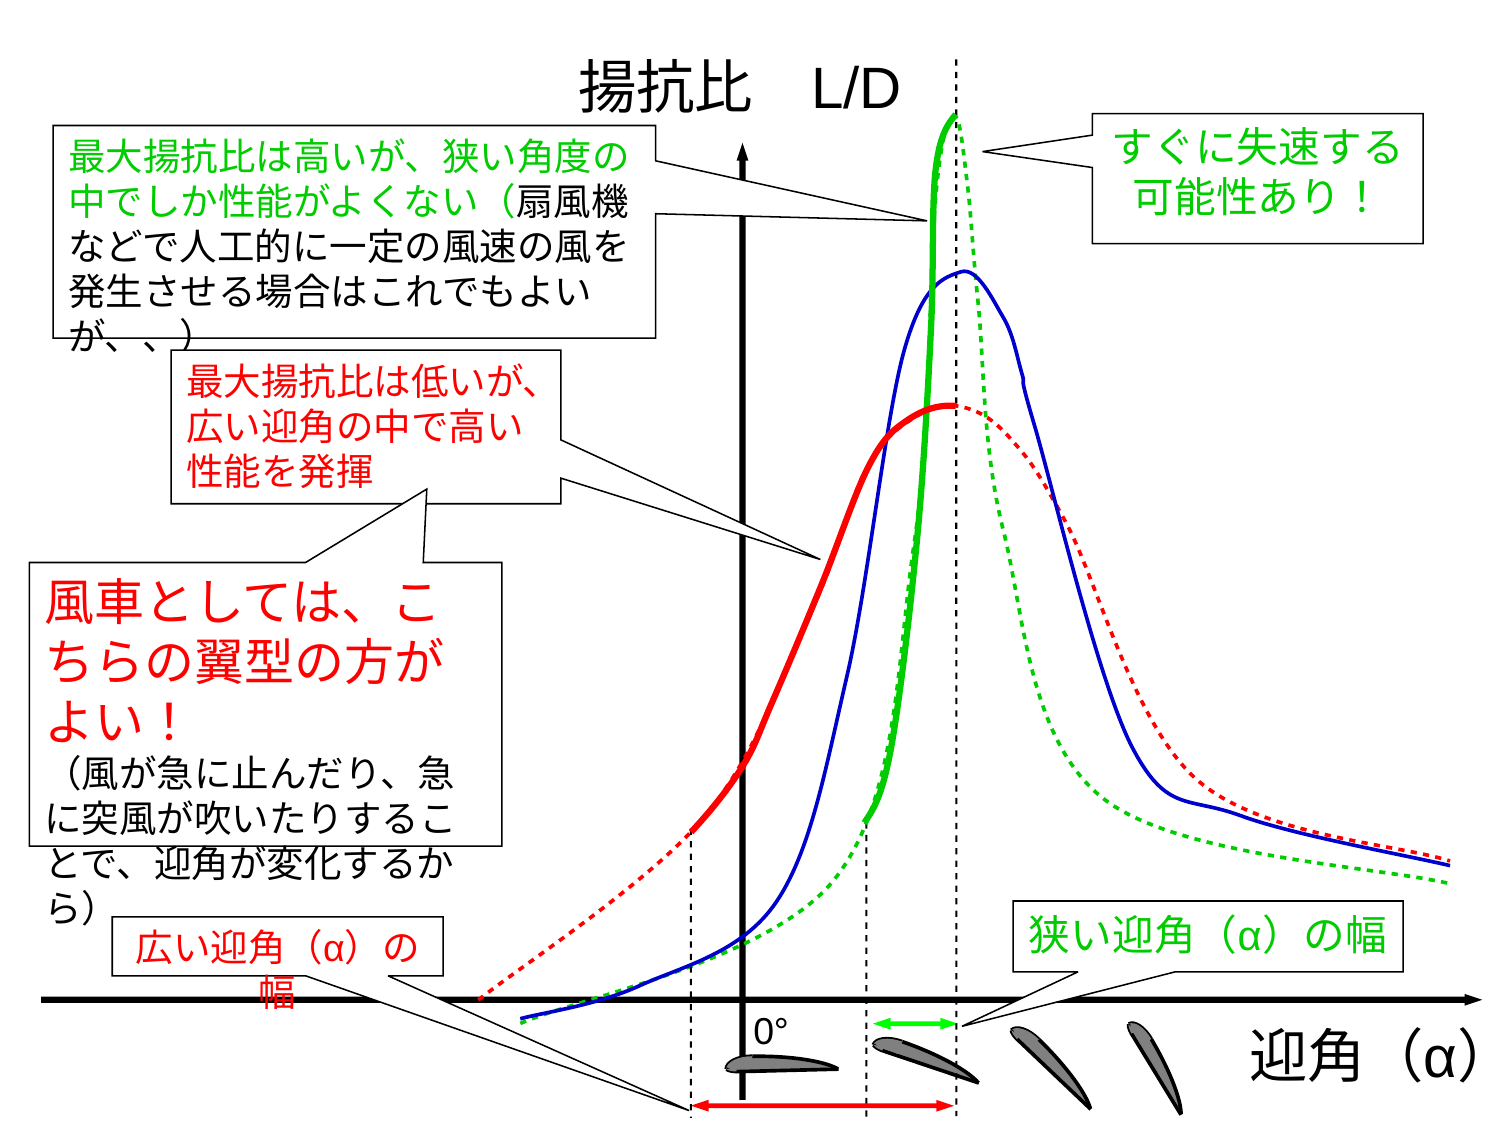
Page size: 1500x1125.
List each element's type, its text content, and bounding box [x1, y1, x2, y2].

text_box [726, 1056, 825, 1072]
text_box [873, 1038, 966, 1076]
text_box [1011, 1028, 1083, 1098]
text_box すぐに失速する可能性あり！ [982, 113, 1424, 244]
text_box 0° [738, 999, 833, 1060]
text_box 風車としては、こちらの翼型の方がよい！ （風が急に止んだり、急に突風が吹いたりすることで、迎角が変化するから） [29, 489, 502, 847]
text_box [1128, 1023, 1177, 1103]
text_box 最大揚抗比は高いが、狭い角度の中でしか性能がよくない（扇風機などで人工的に一定の風速の風を発生させる場合はこれでもよいが、、） [53, 125, 928, 339]
text_box 広い迎角（α）の幅 [112, 916, 690, 1111]
text_box 揚抗比 L/D [563, 43, 975, 128]
text_box 最大揚抗比は低いが、広い迎角の中で高い性能を発揮 [171, 350, 821, 560]
text_box 迎角（α） [1234, 1011, 1500, 1097]
text_box 狭い迎角（α）の幅 [961, 901, 1404, 1027]
